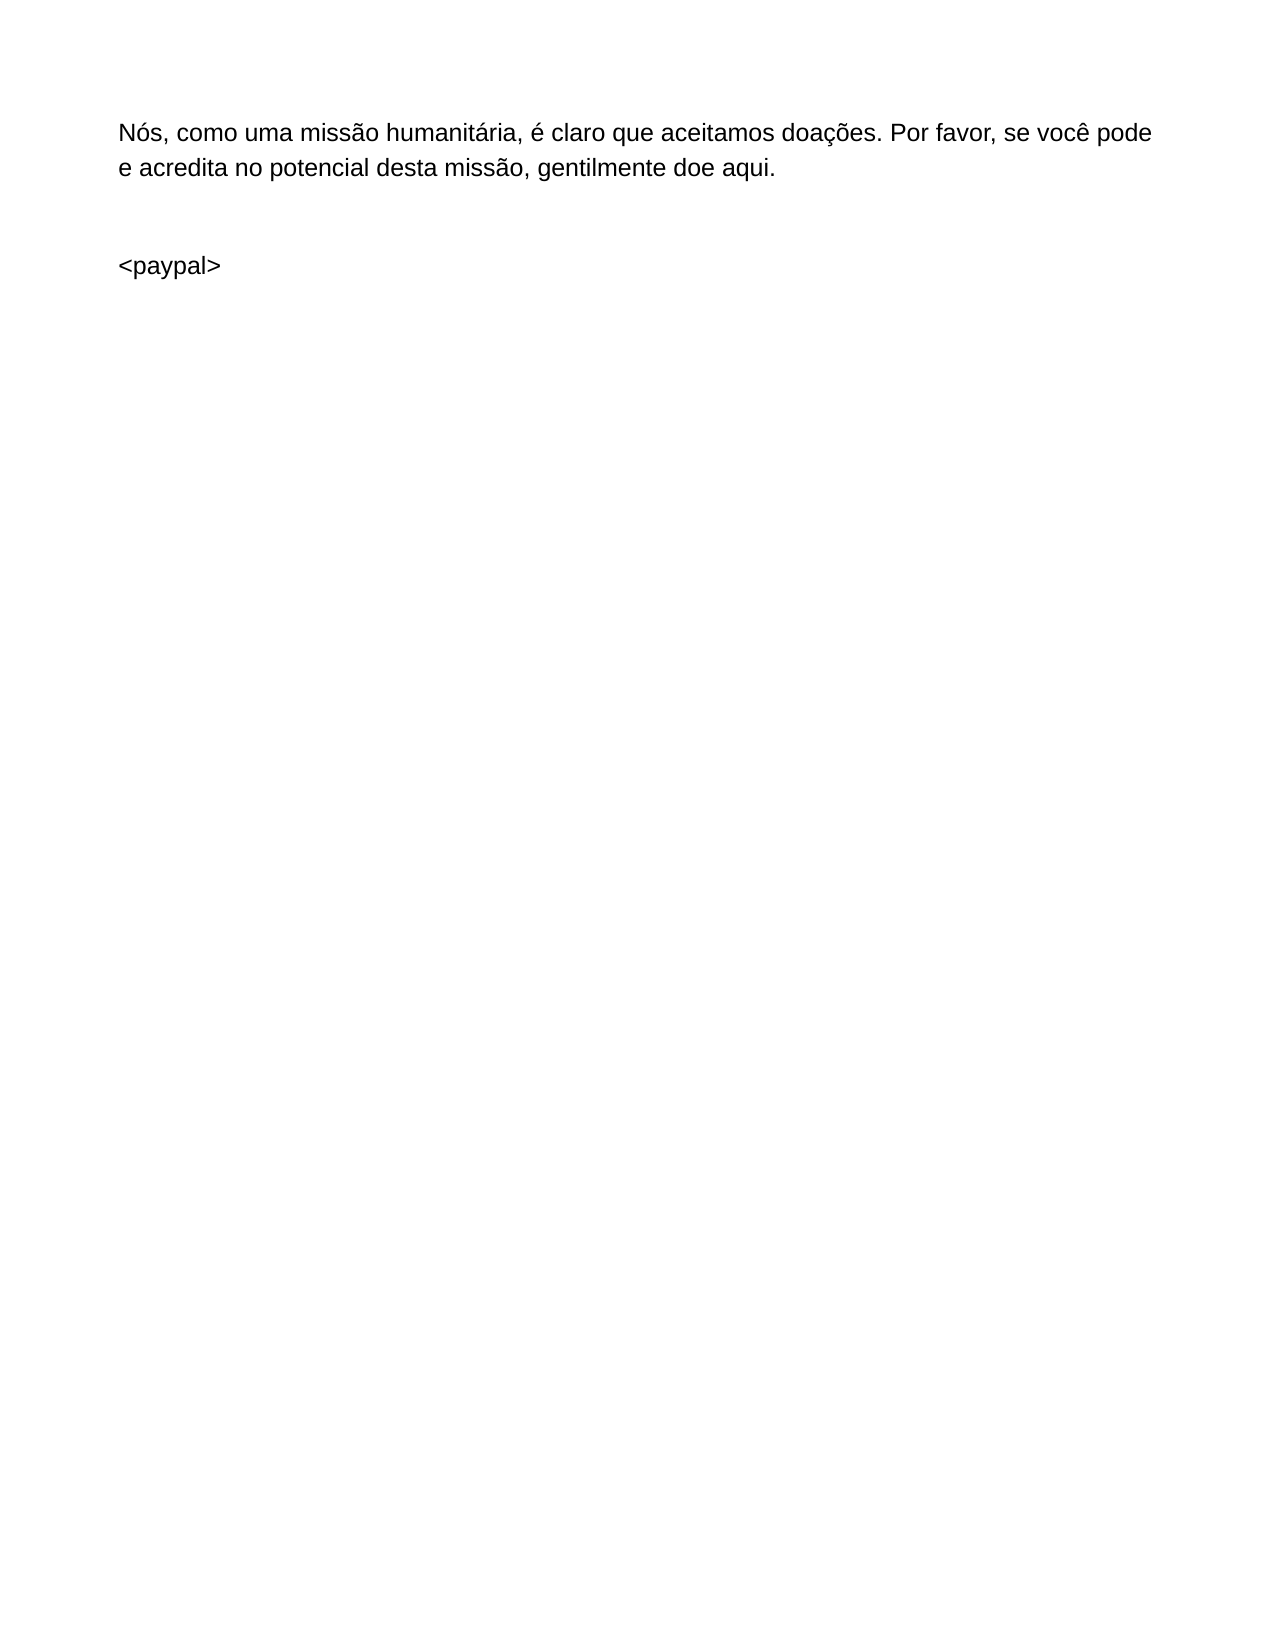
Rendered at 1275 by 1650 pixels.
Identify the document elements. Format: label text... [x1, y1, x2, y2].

text <paypal> [118, 251, 1157, 279]
text Nós, como uma missão humanitária, é claro que aceitamos doações. Por favor, se você pode e acredita no potencial desta missão, gentilmente doe aqui. [118, 118, 1157, 181]
